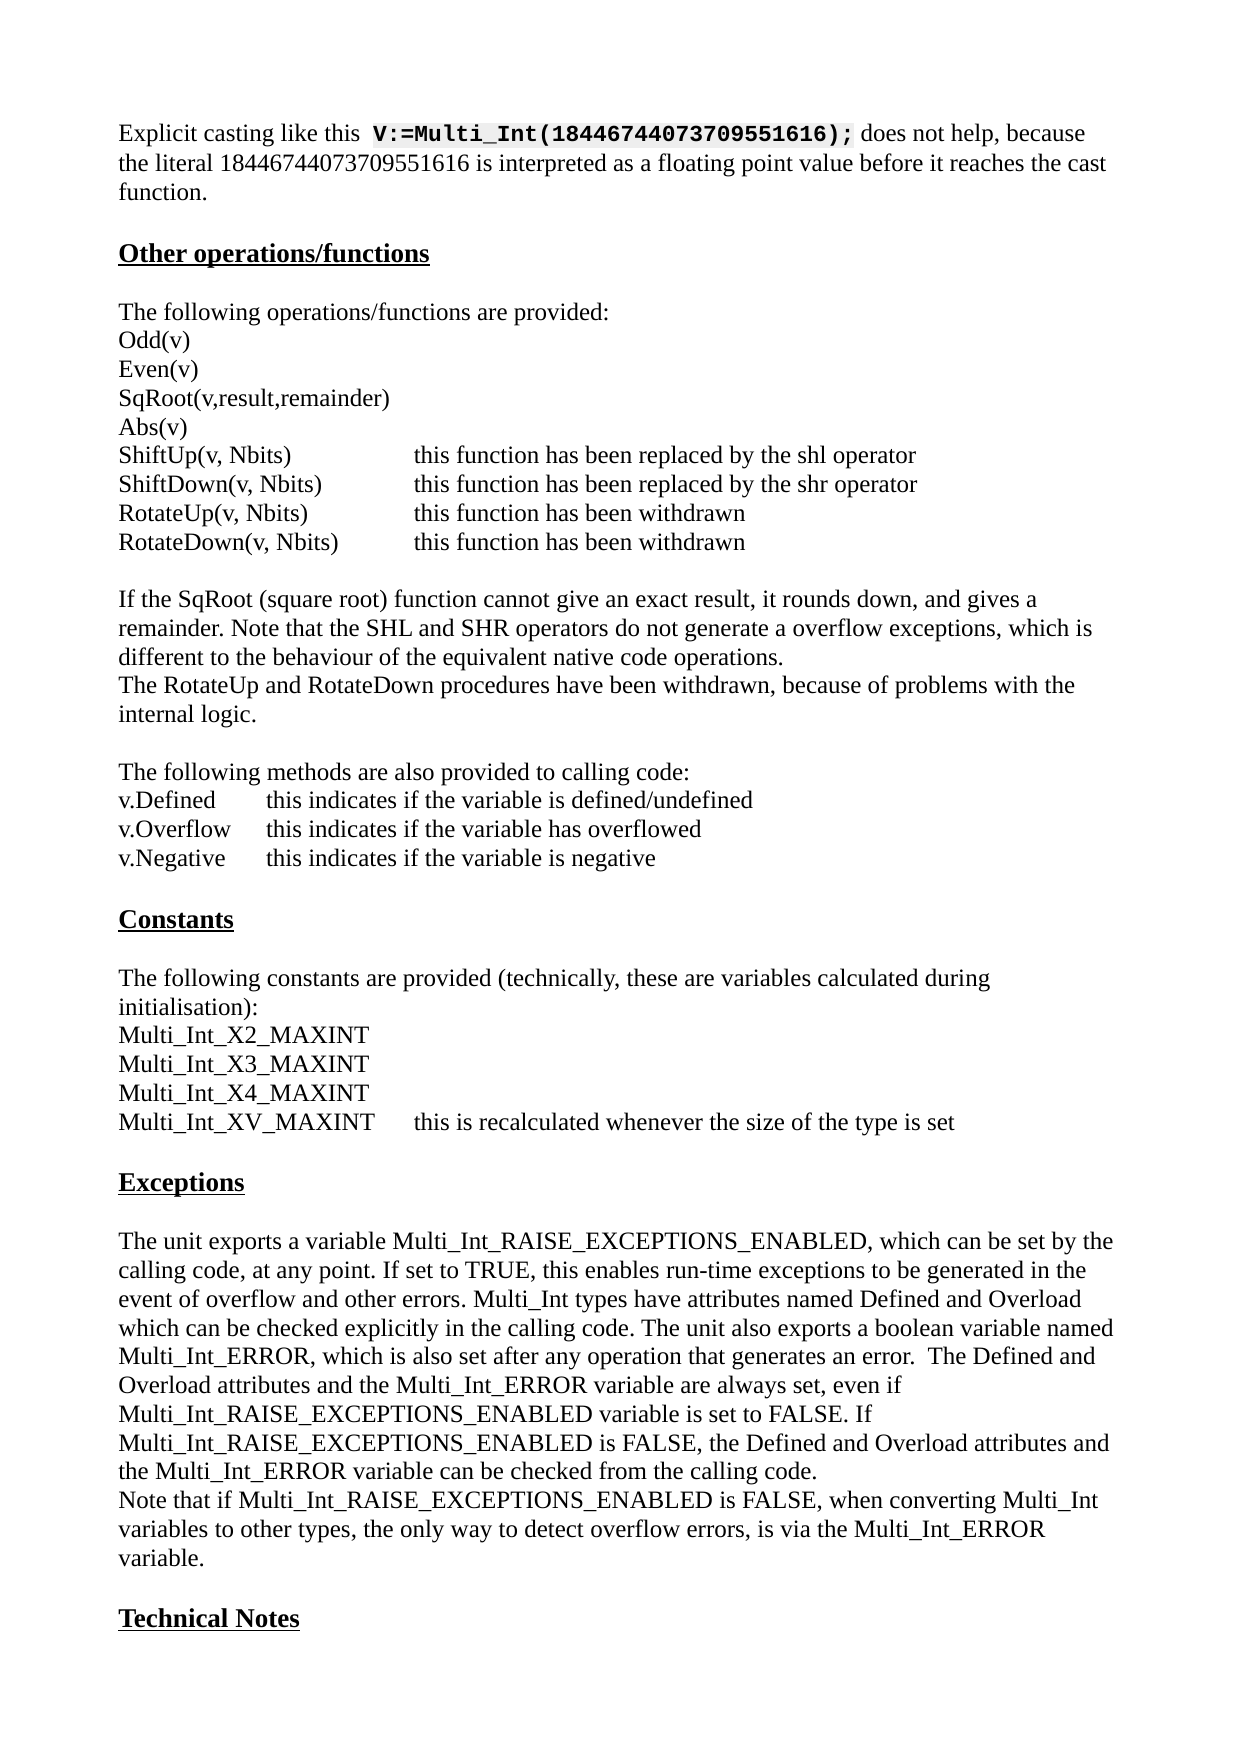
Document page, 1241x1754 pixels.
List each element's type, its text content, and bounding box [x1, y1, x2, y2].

text ShiftUp(v, Nbits) this function has been replaced by the shl operator [118, 441, 1122, 469]
text v.Negative this indicates if the variable is negative [118, 843, 1122, 872]
text Other operations/functions [118, 237, 1122, 268]
text RotateDown(v, Nbits) this function has been withdrawn [118, 527, 1122, 556]
text Even(v) [118, 354, 1122, 383]
text The following constants are provided (technically, these are variables calculated during initialisation): [118, 963, 1122, 1020]
text Explicit casting like this V:=Multi_Int(18446744073709551616); does not help, because the literal 18446744073709551616 is interpreted as a floating point value before it reaches the cast function. [118, 118, 1122, 206]
text Exceptions [118, 1167, 1122, 1198]
text Technical Notes [118, 1603, 1122, 1634]
text Note that if Multi_Int_RAISE_EXCEPTIONS_ENABLED is FALSE, when converting Multi_Int variables to other types, the only way to detect overflow errors, is via the Multi_Int_ERROR variable. [118, 1485, 1122, 1571]
text SqRoot(v,result,remainder) [118, 383, 1122, 412]
text Odd(v) [118, 326, 1122, 354]
text If the SqRoot (square root) function cannot give an exact result, it rounds down, and gives a remainder. Note that the SHL and SHR operators do not generate a overflow exceptions, which is different to the behaviour of the equivalent native code operations. [118, 584, 1122, 671]
text The RotateUp and RotateDown procedures have been withdrawn, because of problems with the internal logic. [118, 671, 1122, 728]
text Multi_Int_XV_MAXINT this is recalculated whenever the size of the type is set [118, 1107, 1122, 1135]
text v.Defined this indicates if the variable is defined/undefined [118, 786, 1122, 814]
text Multi_Int_X4_MAXINT [118, 1078, 1122, 1107]
text RotateUp(v, Nbits) this function has been withdrawn [118, 498, 1122, 527]
text The following operations/functions are provided: [118, 297, 1122, 326]
text v.Overflow this indicates if the variable has overflowed [118, 814, 1122, 843]
text Abs(v) [118, 412, 1122, 441]
text The following methods are also provided to calling code: [118, 757, 1122, 786]
text The unit exports a variable Multi_Int_RAISE_EXCEPTIONS_ENABLED, which can be set by the calling code, at any point. If set to TRUE, this enables run-time exceptions to be generated in the event of overflow and other errors. Multi_Int types have attributes named Defined and Overload which can be checked explicitly in the calling code. The unit also exports a boolean variable named Multi_Int_ERROR, which is also set after any operation that generates an error. The Defined and Overload attributes and the Multi_Int_ERROR variable are always set, even if Multi_Int_RAISE_EXCEPTIONS_ENABLED variable is set to FALSE. If Multi_Int_RAISE_EXCEPTIONS_ENABLED is FALSE, the Defined and Overload attributes and the Multi_Int_ERROR variable can be checked from the calling code. [118, 1226, 1122, 1485]
text ShiftDown(v, Nbits) this function has been replaced by the shr operator [118, 469, 1122, 498]
text Multi_Int_X2_MAXINT [118, 1020, 1122, 1049]
text Constants [118, 903, 1122, 934]
text Multi_Int_X3_MAXINT [118, 1049, 1122, 1078]
